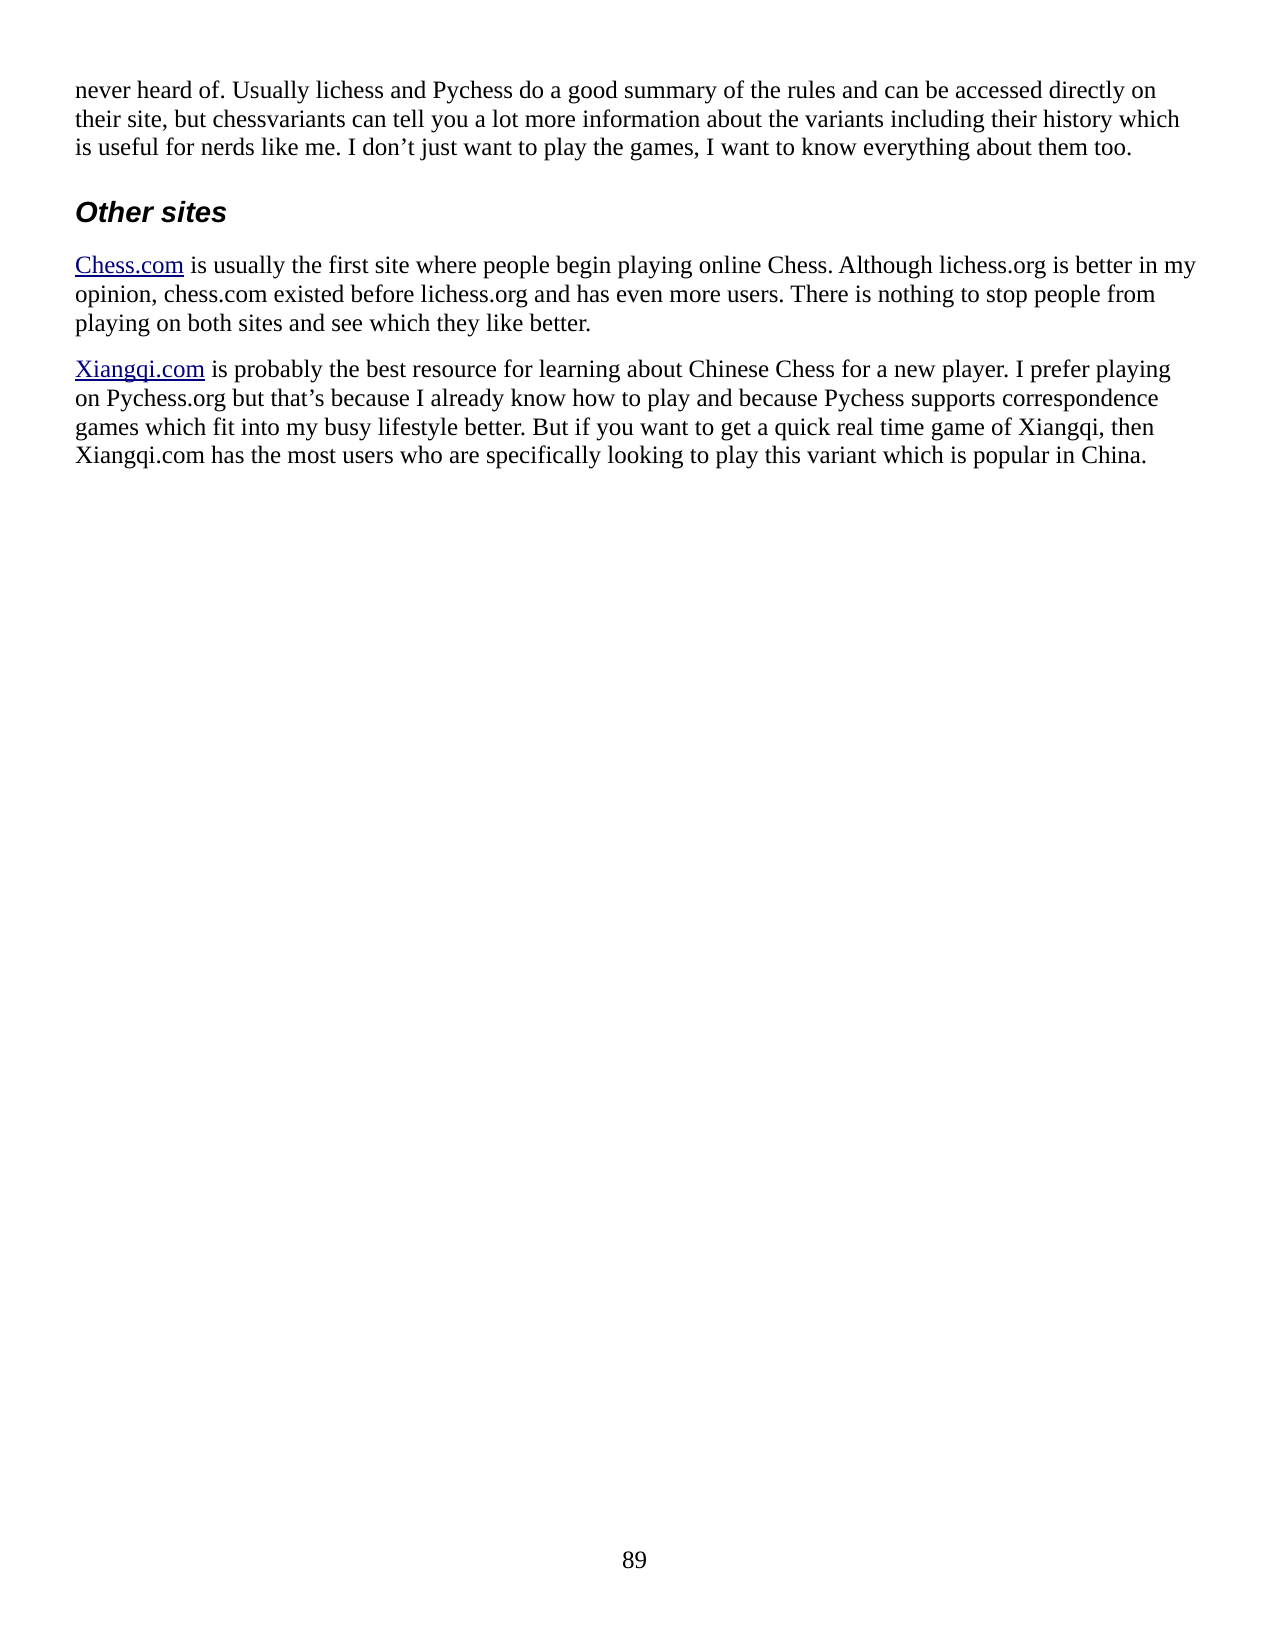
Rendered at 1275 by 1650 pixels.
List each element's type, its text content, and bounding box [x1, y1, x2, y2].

text Xiangqi.com is probably the best resource for learning about Chinese Chess for a new player. I prefer playing on Pychess.org but that’s because I already know how to play and because Pychess supports correspondence games which fit into my busy lifestyle better. But if you want to get a quick real time game of Xiangqi, then Xiangqi.com has the most users who are specifically looking to play this variant which is popular in China. [75, 354, 1200, 469]
text never heard of. Usually lichess and Pychess do a good summary of the rules and can be accessed directly on their site, but chessvariants can tell you a lot more information about the variants including their history which is useful for nerds like me. I don’t just want to play the games, I want to know everything about them too. [75, 75, 1200, 161]
subtitle Other sites [75, 195, 1200, 229]
text Chess.com is usually the first site where people begin playing online Chess. Although lichess.org is better in my opinion, chess.com existed before lichess.org and has even more users. There is nothing to stop people from playing on both sites and see which they like better. [75, 250, 1200, 336]
